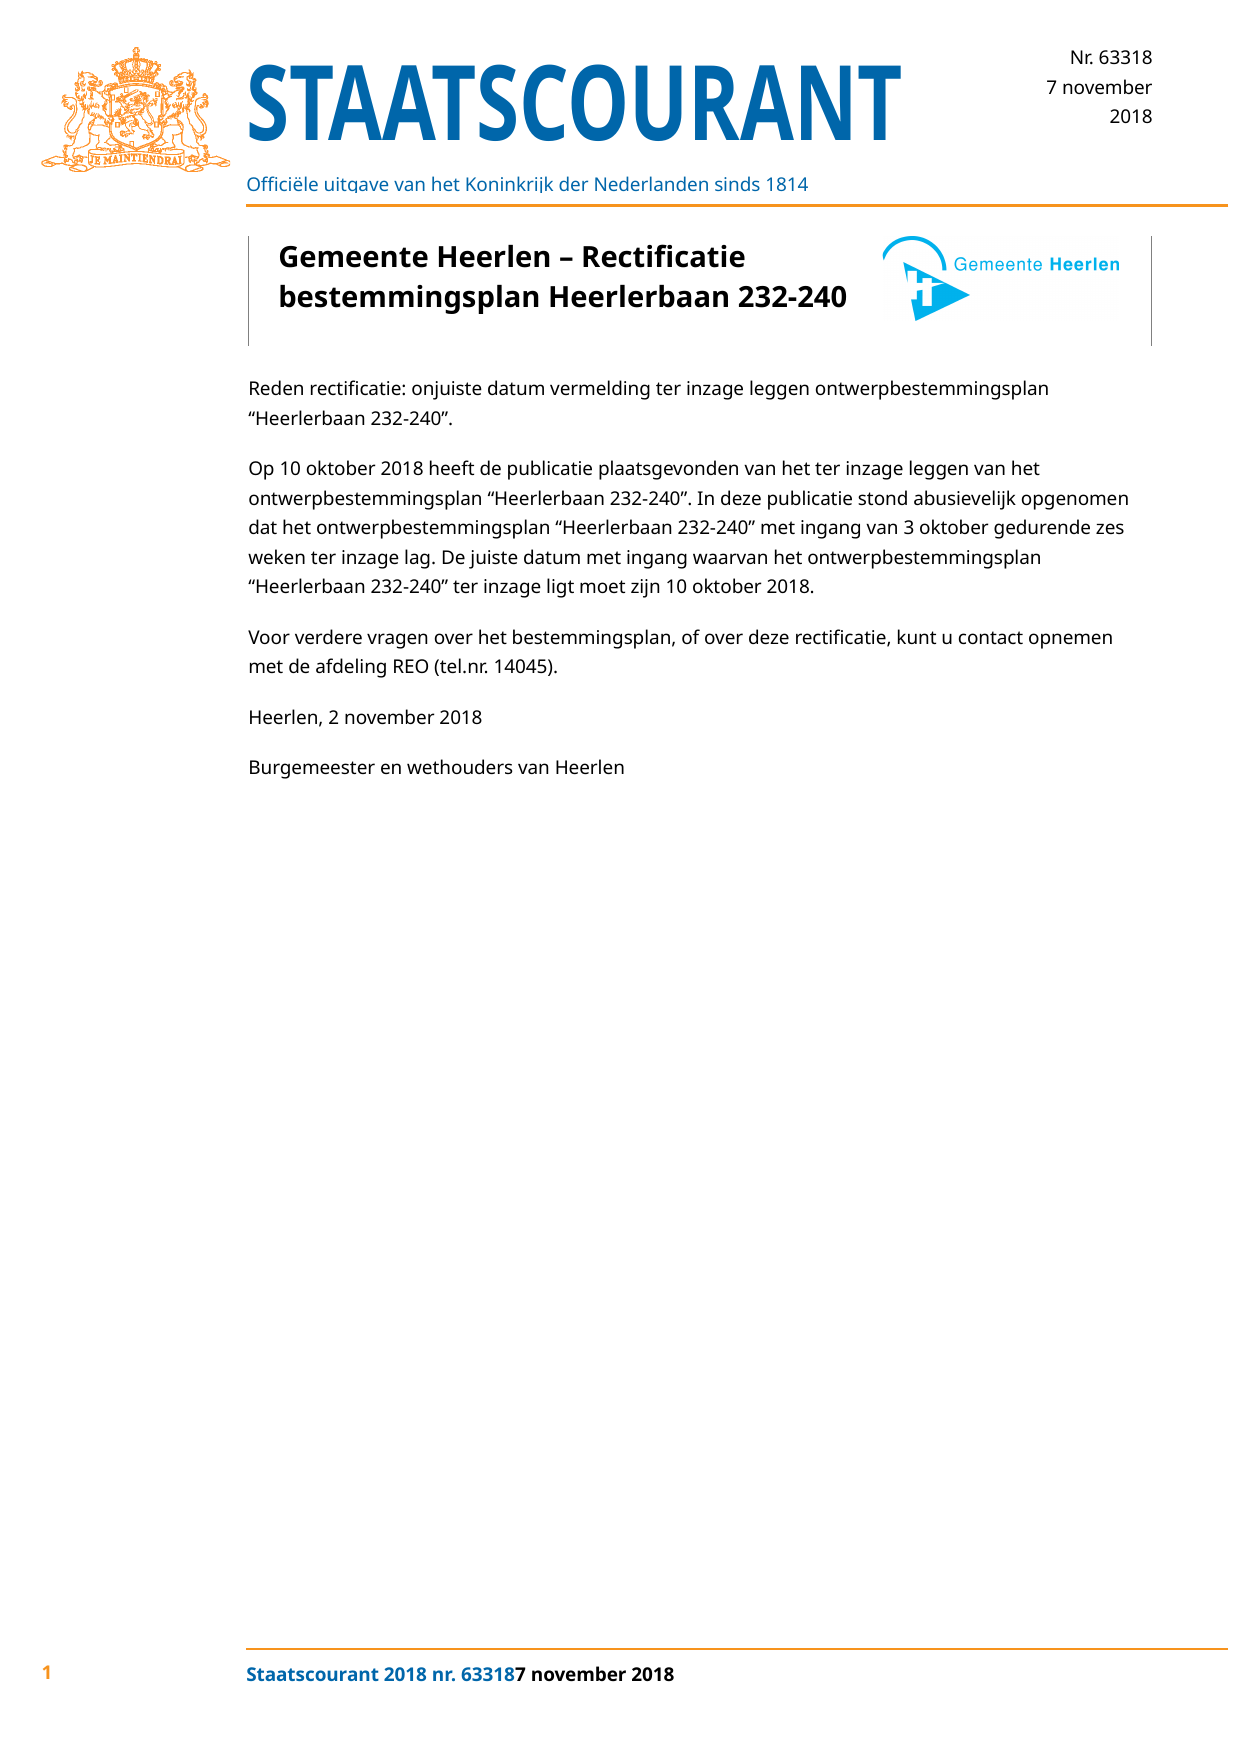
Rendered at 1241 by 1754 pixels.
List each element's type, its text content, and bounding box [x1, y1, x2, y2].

text Reden rectificatie: onjuiste datum vermelding ter inzage leggen ontwerpbestemmingsplan “Heerlerbaan 232-240”. [248, 375, 1152, 431]
text Heerlen, 2 november 2018 [248, 704, 1152, 730]
text Burgemeester en wethouders van Heerlen [248, 754, 1152, 780]
picture [41, 47, 231, 172]
table_header [850, 236, 1151, 346]
picture [882, 236, 1119, 321]
text Op 10 oktober 2018 heeft de publicatie plaatsgevonden van het ter inzage leggen van het ontwerpbestemmingsplan “Heerlerbaan 232-240”. In deze publicatie stond abusievelijk opgenomen dat het ontwerpbestemmingsplan “Heerlerbaan 232-240” met ingang van 3 oktober gedurende zes weken ter inzage lag. De juiste datum met ingang waarvan het ontwerpbestemmingsplan “Heerlerbaan 232-240” ter inzage ligt moet zijn 10 oktober 2018. [248, 455, 1152, 599]
picture [882, 236, 903, 252]
table_header Gemeente Heerlen – Rectificatie bestemmingsplan Heerlerbaan 232-240 [249, 236, 850, 346]
text Voor verdere vragen over het bestemmingsplan, of over deze rectificatie, kunt u contact opnemen met de afdeling REO (tel.nr. 14045). [248, 624, 1152, 679]
